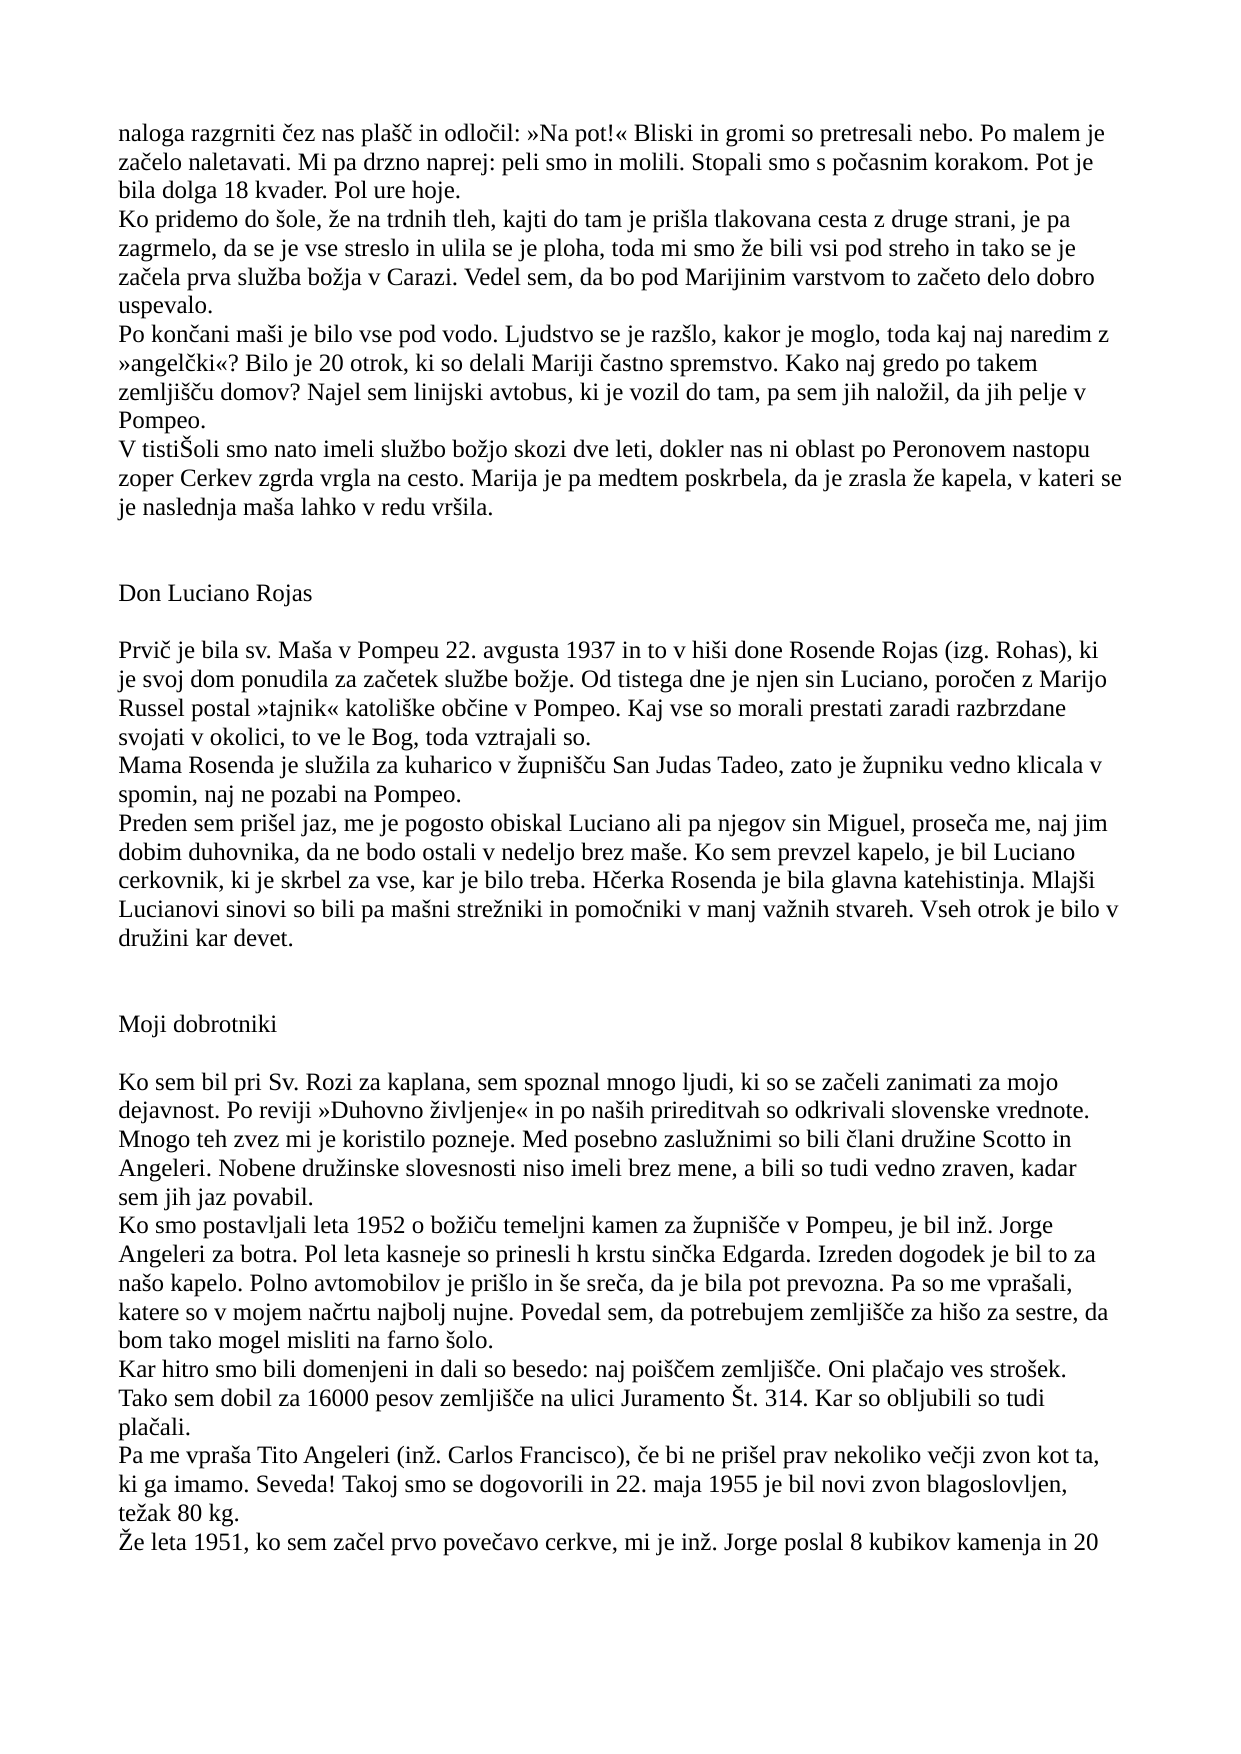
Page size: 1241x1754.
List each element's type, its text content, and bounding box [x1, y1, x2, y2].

text Moji dobrotniki [118, 1009, 1122, 1038]
text Ko smo postavljali leta 1952 o božiču temeljni kamen za župnišče v Pompeu, je bil inž. Jorge Angeleri za botra. Pol leta kasneje so prinesli h krstu sinčka Edgarda. Izreden dogodek je bil to za našo kapelo. Polno avtomobilov je prišlo in še sreča, da je bila pot prevozna. Pa so me vprašali, katere so v mojem načrtu najbolj nujne. Povedal sem, da potrebujem zemljišče za hišo za sestre, da bom tako mogel misliti na farno šolo. Kar hitro smo bili domenjeni in dali so besedo: naj poiščem zemljišče. Oni plačajo ves strošek. Tako sem dobil za 16000 pesov zemljišče na ulici Juramento Št. 314. Kar so obljubili so tudi plačali. [118, 1211, 1122, 1441]
text naloga razgrniti čez nas plašč in odločil: »Na pot!« Bliski in gromi so pretresali nebo. Po malem je začelo naletavati. Mi pa drzno naprej: peli smo in molili. Stopali smo s počasnim korakom. Pot je bila dolga 18 kvader. Pol ure hoje. [118, 118, 1122, 204]
text V tistiŠoli smo nato imeli službo božjo skozi dve leti, dokler nas ni oblast po Peronovem nastopu zoper Cerkev zgrda vrgla na cesto. Marija je pa medtem poskrbela, da je zrasla že kapela, v kateri se je naslednja maša lahko v redu vršila. [118, 434, 1122, 521]
text Pa me vpraša Tito Angeleri (inž. Carlos Francisco), če bi ne prišel prav nekoliko večji zvon kot ta, ki ga imamo. Seveda! Takoj smo se dogovorili in 22. maja 1955 je bil novi zvon blagoslovljen, težak 80 kg. [118, 1441, 1122, 1527]
text Po končani maši je bilo vse pod vodo. Ljudstvo se je razšlo, kakor je moglo, toda kaj naj naredim z »angelčki«? Bilo je 20 otrok, ki so delali Mariji častno spremstvo. Kako naj gredo po takem zemljišču domov? Najel sem linijski avtobus, ki je vozil do tam, pa sem jih naložil, da jih pelje v Pompeo. [118, 319, 1122, 434]
text Preden sem prišel jaz, me je pogosto obiskal Luciano ali pa njegov sin Miguel, proseča me, naj jim dobim duhovnika, da ne bodo ostali v nedeljo brez maše. Ko sem prevzel kapelo, je bil Luciano cerkovnik, ki je skrbel za vse, kar je bilo treba. Hčerka Rosenda je bila glavna katehistinja. Mlajši Lucianovi sinovi so bili pa mašni strežniki in pomočniki v manj važnih stvareh. Vseh otrok je bilo v družini kar devet. [118, 808, 1122, 952]
text Ko sem bil pri Sv. Rozi za kaplana, sem spoznal mnogo ljudi, ki so se začeli zanimati za mojo dejavnost. Po reviji »Duhovno življenje« in po naših prireditvah so odkrivali slovenske vrednote. Mnogo teh zvez mi je koristilo pozneje. Med posebno zaslužnimi so bili člani družine Scotto in Angeleri. Nobene družinske slovesnosti niso imeli brez mene, a bili so tudi vedno zraven, kadar sem jih jaz povabil. [118, 1067, 1122, 1211]
text Že leta 1951, ko sem začel prvo povečavo cerkve, mi je inž. Jorge poslal 8 kubikov kamenja in 20 [118, 1527, 1122, 1556]
text Don Luciano Rojas [118, 578, 1122, 607]
text Mama Rosenda je služila za kuharico v župnišču San Judas Tadeo, zato je župniku vedno klicala v spomin, naj ne pozabi na Pompeo. [118, 751, 1122, 808]
text Prvič je bila sv. Maša v Pompeu 22. avgusta 1937 in to v hiši done Rosende Rojas (izg. Rohas), ki je svoj dom ponudila za začetek službe božje. Od tistega dne je njen sin Luciano, poročen z Marijo Russel postal »tajnik« katoliške občine v Pompeo. Kaj vse so morali prestati zaradi razbrzdane svojati v okolici, to ve le Bog, toda vztrajali so. [118, 636, 1122, 751]
text Ko pridemo do šole, že na trdnih tleh, kajti do tam je prišla tlakovana cesta z druge strani, je pa zagrmelo, da se je vse streslo in ulila se je ploha, toda mi smo že bili vsi pod streho in tako se je začela prva služba božja v Carazi. Vedel sem, da bo pod Marijinim varstvom to začeto delo dobro uspevalo. [118, 204, 1122, 319]
